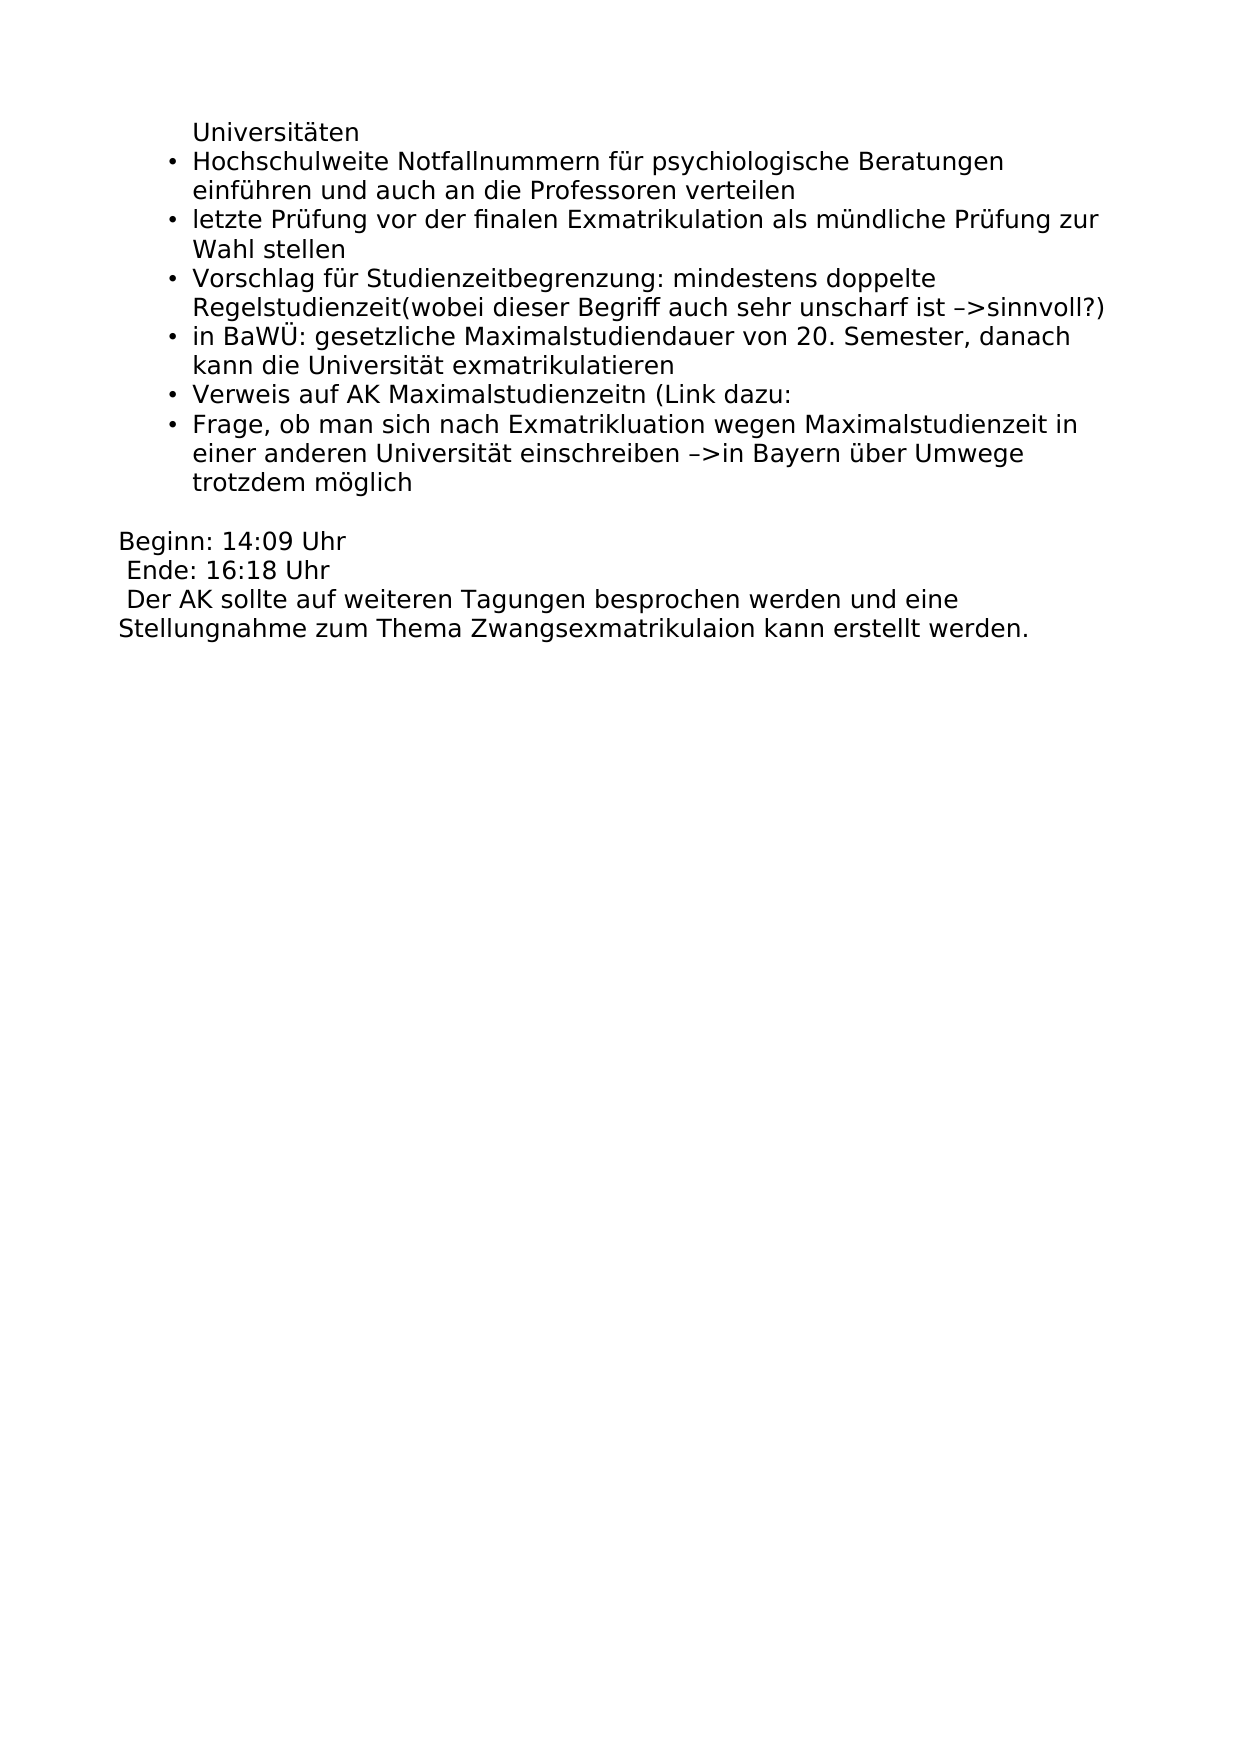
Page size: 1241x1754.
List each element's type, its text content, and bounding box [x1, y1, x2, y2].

list in BaWÜ: gesetzliche Maximalstudiendauer von 20. Semester, danach kann die Universität exmatrikulatieren [177, 322, 1122, 381]
list letzte Prüfung vor der finalen Exmatrikulation als mündliche Prüfung zur Wahl stellen [177, 206, 1122, 264]
list Frage, ob man sich nach Exmatrikluation wegen Maximalstudienzeit in einer anderen Universität einschreiben –>in Bayern über Umwege trotzdem möglich [177, 410, 1122, 497]
list Hochschulweite Notfallnummern für psychiologische Beratungen einführen und auch an die Professoren verteilen [177, 147, 1122, 206]
list Universitäten [177, 118, 1122, 147]
text Beginn: 14:09 Uhr Ende: 16:18 Uhr Der AK sollte auf weiteren Tagungen besprochen werden und eine Stellungnahme zum Thema Zwangsexmatrikulaion kann erstellt werden. [118, 527, 1122, 643]
list Vorschlag für Studienzeitbegrenzung: mindestens doppelte Regelstudienzeit(wobei dieser Begriff auch sehr unscharf ist –>sinnvoll?) [177, 264, 1122, 322]
list Verweis auf AK Maximalstudienzeitn (Link dazu: [177, 381, 1122, 410]
